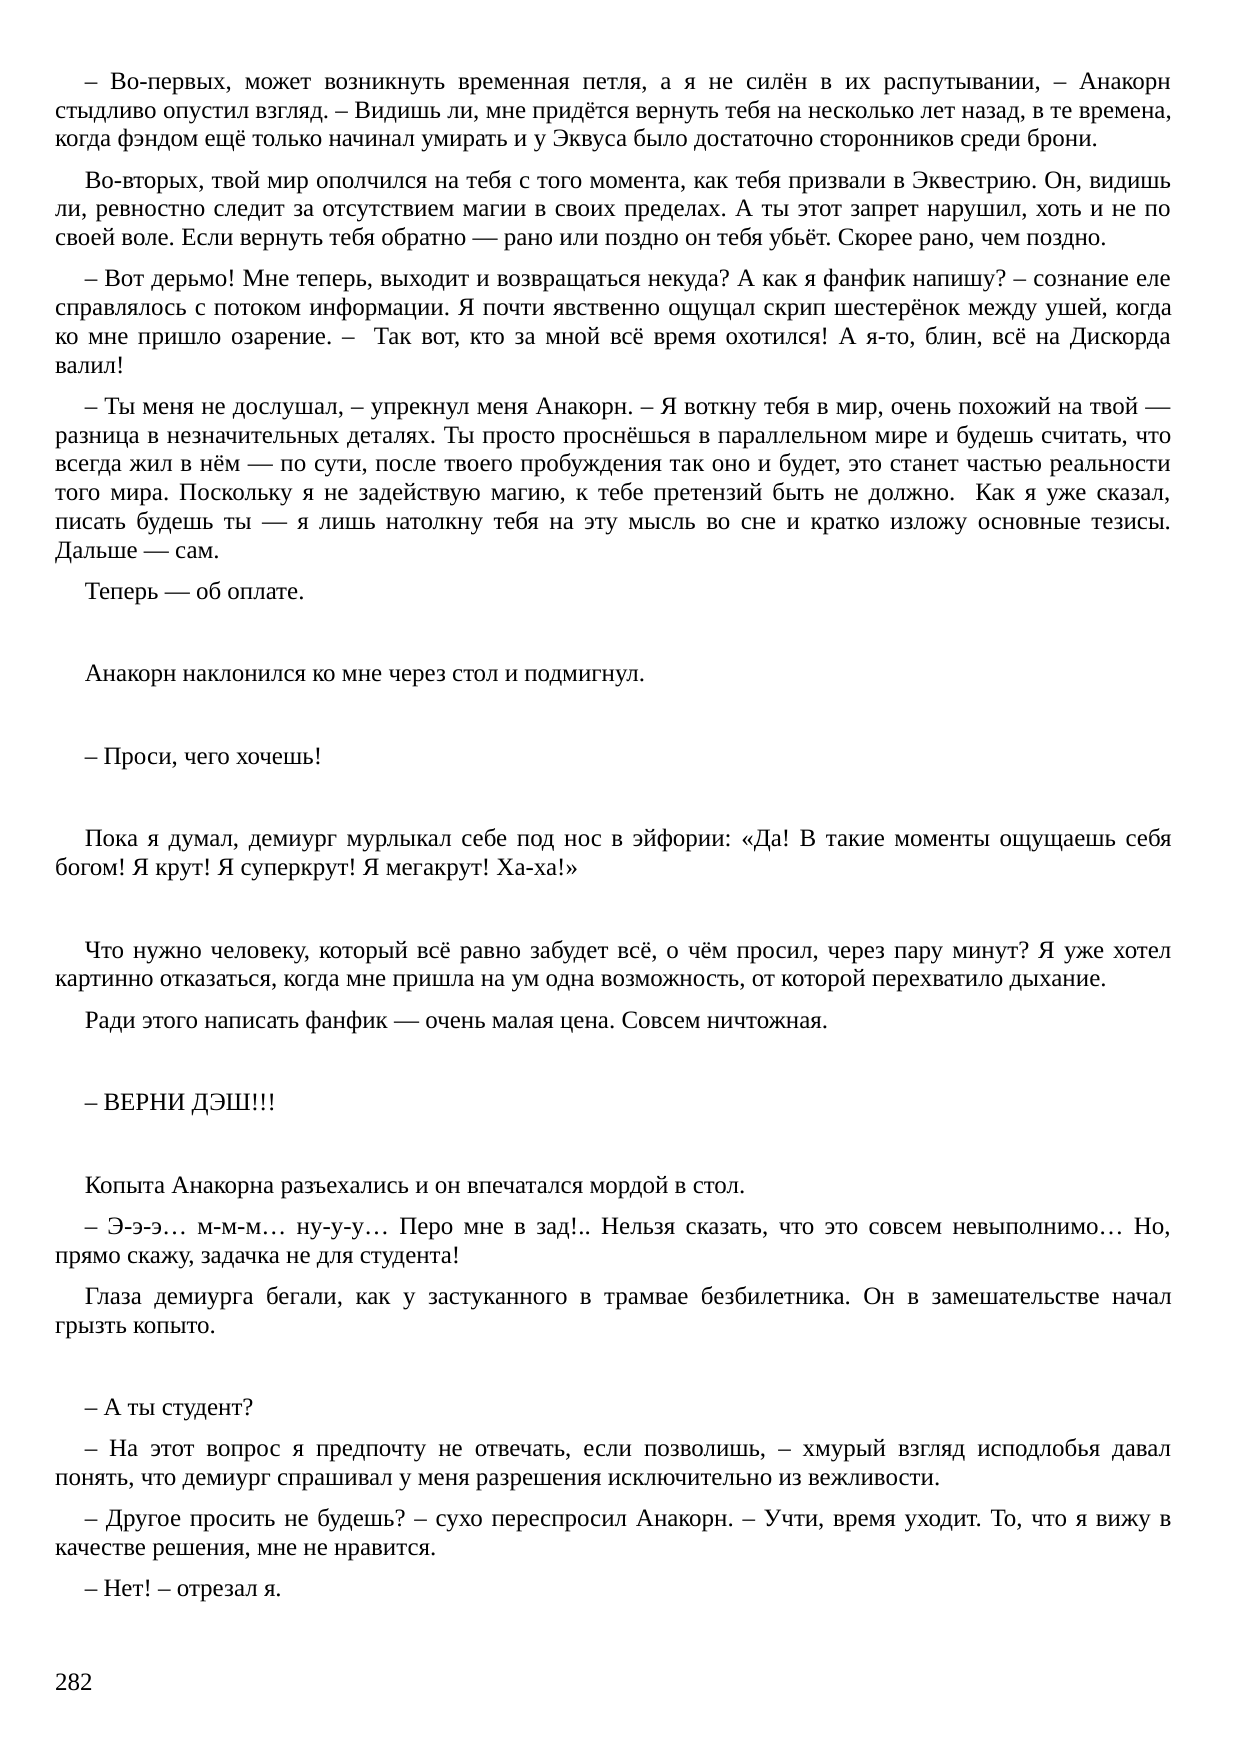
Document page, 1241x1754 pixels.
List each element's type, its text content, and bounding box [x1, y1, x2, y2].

text – Ты меня не дослушал, – упрекнул меня Анакорн. – Я воткну тебя в мир, очень похожий на твой — разница в незначительных деталях. Ты просто проснёшься в параллельном мире и будешь считать, что всегда жил в нём — по сути, после твоего пробуждения так оно и будет, это станет частью реальности того мира. Поскольку я не задействую магию, к тебе претензий быть не должно. Как я уже сказал, писать будешь ты — я лишь натолкну тебя на эту мысль во сне и кратко изложу основные тезисы. Дальше — сам. [55, 391, 1173, 563]
text Во-вторых, твой мир ополчился на тебя с того момента, как тебя призвали в Эквестрию. Он, видишь ли, ревностно следит за отсутствием магии в своих пределах. А ты этот запрет нарушил, хоть и не по своей воле. Если вернуть тебя обратно — рано или поздно он тебя убьёт. Скорее рано, чем поздно. [55, 165, 1173, 251]
text Что нужно человеку, который всё равно забудет всё, о чём просил, через пару минут? Я уже хотел картинно отказаться, когда мне пришла на ум одна возможность, от которой перехватило дыхание. [55, 935, 1173, 992]
text – Проси, чего хочешь! [55, 741, 1173, 770]
text Пока я думал, демиург мурлыкал себе под нос в эйфории: «Да! В такие моменты ощущаешь себя богом! Я крут! Я суперкрут! Я мегакрут! Ха-ха!» [55, 823, 1173, 881]
text – Во-первых, может возникнуть временная петля, а я не силён в их распутывании, – Анакорн стыдливо опустил взгляд. – Видишь ли, мне придётся вернуть тебя на несколько лет назад, в те времена, когда фэндом ещё только начинал умирать и у Эквуса было достаточно сторонников среди брони. [55, 66, 1173, 152]
text Теперь — об оплате. [55, 576, 1173, 605]
text – Другое просить не будешь? – сухо переспросил Анакорн. – Учти, время уходит. То, что я вижу в качестве решения, мне не нравится. [55, 1503, 1173, 1561]
text – Э-э-э… м-м-м… ну-у-у… Перо мне в зад!.. Нельзя сказать, что это совсем невыполнимо… Но, прямо скажу, задачка не для студента! [55, 1211, 1173, 1268]
text – На этот вопрос я предпочту не отвечать, если позволишь, – хмурый взгляд исподлобья давал понять, что демиург спрашивал у меня разрешения исключительно из вежливости. [55, 1433, 1173, 1491]
text – Нет! – отрезал я. [55, 1573, 1173, 1602]
text – ВЕРНИ ДЭШ!!! [55, 1087, 1173, 1116]
text – А ты студент? [55, 1392, 1173, 1421]
text – Вот дерьмо! Мне теперь, выходит и возвращаться некуда? А как я фанфик напишу? – сознание еле справлялось с потоком информации. Я почти явственно ощущал скрип шестерёнок между ушей, когда ко мне пришло озарение. – Так вот, кто за мной всё время охотился! А я-то, блин, всё на Дискорда валил! [55, 263, 1173, 378]
text Ради этого написать фанфик — очень малая цена. Совсем ничтожная. [55, 1005, 1173, 1033]
text Копыта Анакорна разъехались и он впечатался мордой в стол. [55, 1170, 1173, 1198]
text Глаза демиурга бегали, как у застуканного в трамвае безбилетника. Он в замешательстве начал грызть копыто. [55, 1281, 1173, 1338]
text Анакорн наклонился ко мне через стол и подмигнул. [55, 658, 1173, 687]
